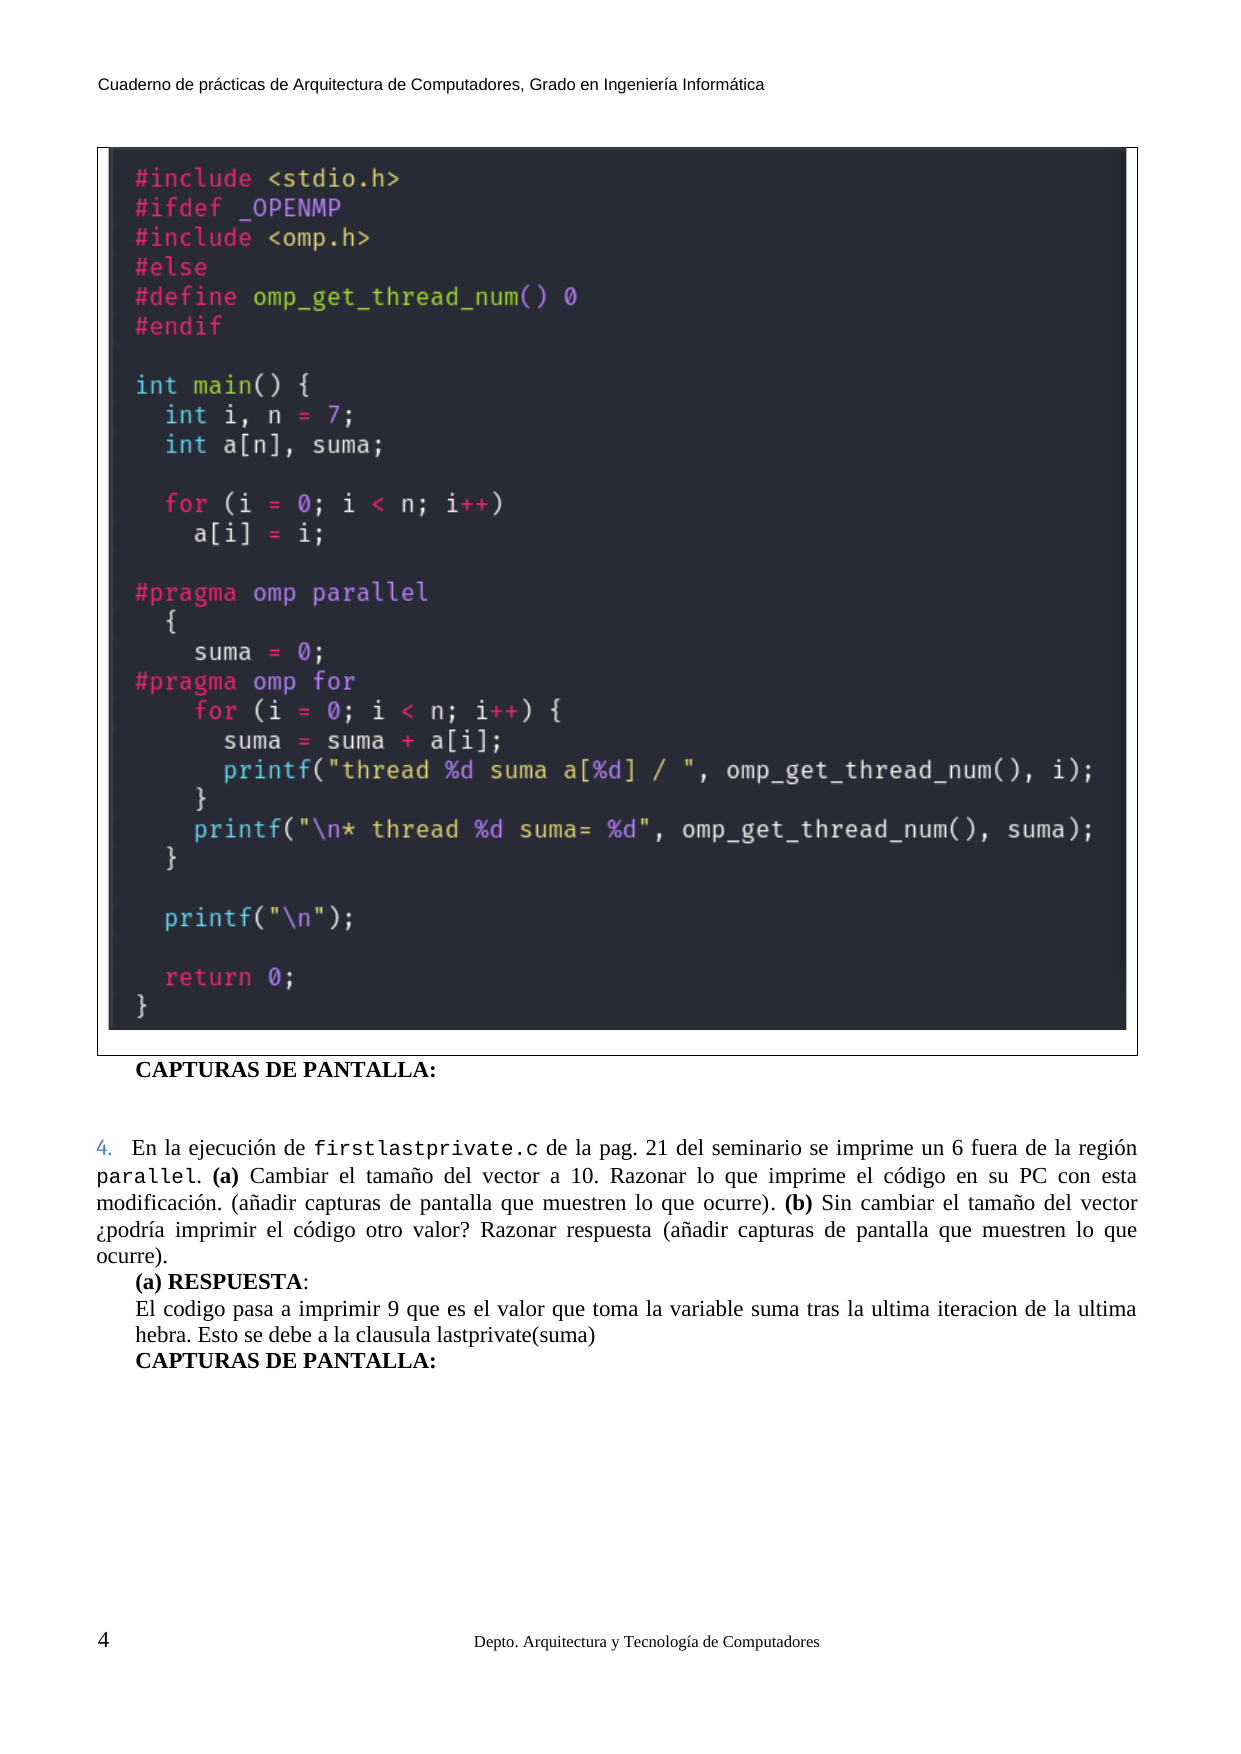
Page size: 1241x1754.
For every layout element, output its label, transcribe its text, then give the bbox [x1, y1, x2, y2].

text CAPTURAS DE PANTALLA: [135, 1056, 1138, 1083]
table_header [98, 148, 1137, 1055]
text El codigo pasa a imprimir 9 que es el valor que toma la variable suma tras la ultima iteracion de la ultima hebra. Esto se debe a la clausula lastprivate(suma) [135, 1295, 1138, 1347]
list En la ejecución de firstlastprivate.c de la pag. 21 del seminario se imprime un 6 fuera de la región parallel. (a) Cambiar el tamaño del vector a 10. Razonar lo que imprime el código en su PC con esta modificación. (añadir capturas de pantalla que muestren lo que ocurre). (b) Sin cambiar el tamaño del vector ¿podría imprimir el código otro valor? Razonar respuesta (añadir capturas de pantalla que muestren lo que ocurre). [96, 1134, 1138, 1268]
text CAPTURAS DE PANTALLA: [135, 1347, 1138, 1374]
picture [108, 147, 1127, 1030]
text (a) RESPUESTA: [135, 1268, 1138, 1295]
